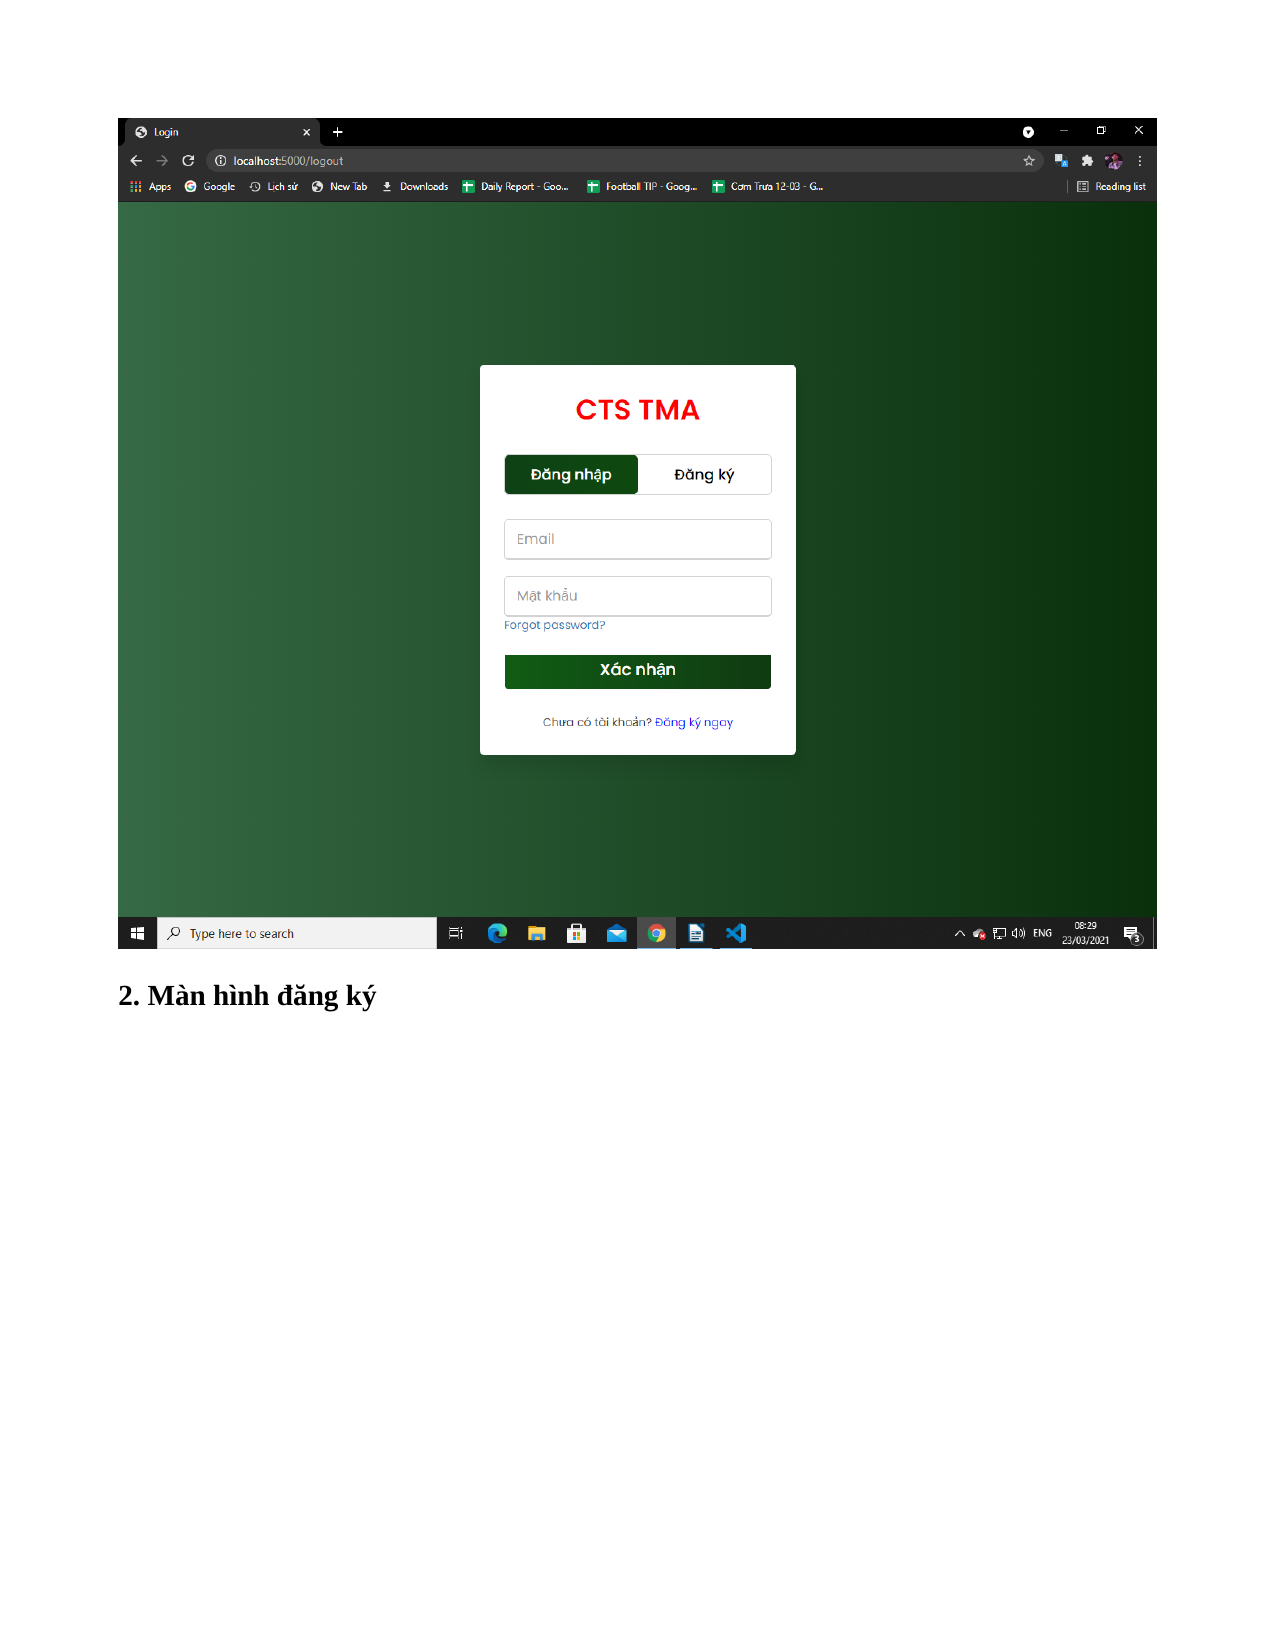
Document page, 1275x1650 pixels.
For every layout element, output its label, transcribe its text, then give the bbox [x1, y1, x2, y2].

text 2. Màn hình đăng ký [118, 978, 1157, 1011]
picture [118, 118, 1157, 949]
